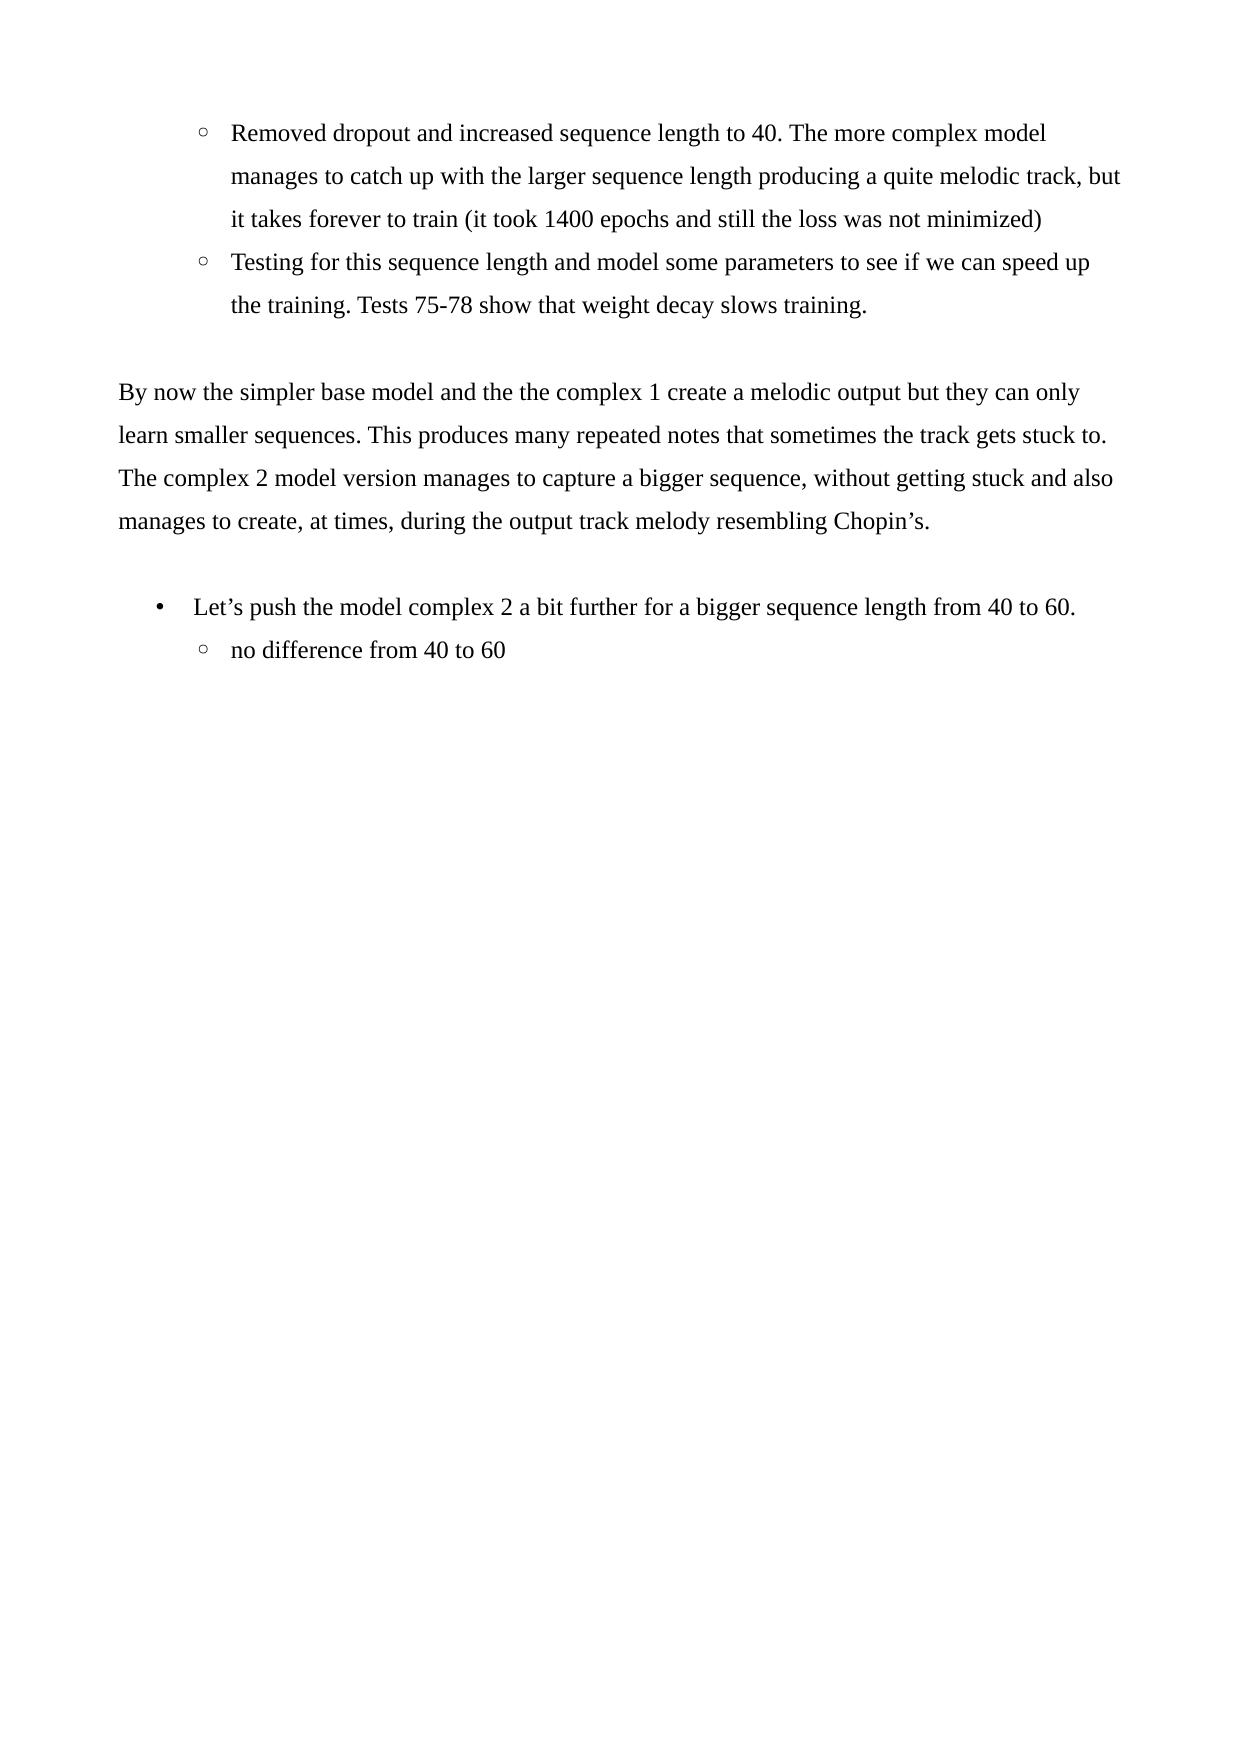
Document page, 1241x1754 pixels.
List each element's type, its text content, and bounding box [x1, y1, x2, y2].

list Let’s push the model complex 2 a bit further for a bigger sequence length from 40 to 60. [156, 592, 1122, 621]
list Removed dropout and increased sequence length to 40. The more complex model manages to catch up with the larger sequence length producing a quite melodic track, but it takes forever to train (it took 1400 epochs and still the loss was not minimized) [193, 118, 1122, 233]
list Testing for this sequence length and model some parameters to see if we can speed up the training. Tests 75-78 show that weight decay slows training. [193, 247, 1122, 319]
text By now the simpler base model and the the complex 1 create a melodic output but they can only learn smaller sequences. This produces many repeated notes that sometimes the track gets stuck to. The complex 2 model version manages to capture a bigger sequence, without getting stuck and also manages to create, at times, during the output track melody resembling Chopin’s. [118, 377, 1122, 535]
list no difference from 40 to 60 [193, 636, 1122, 664]
